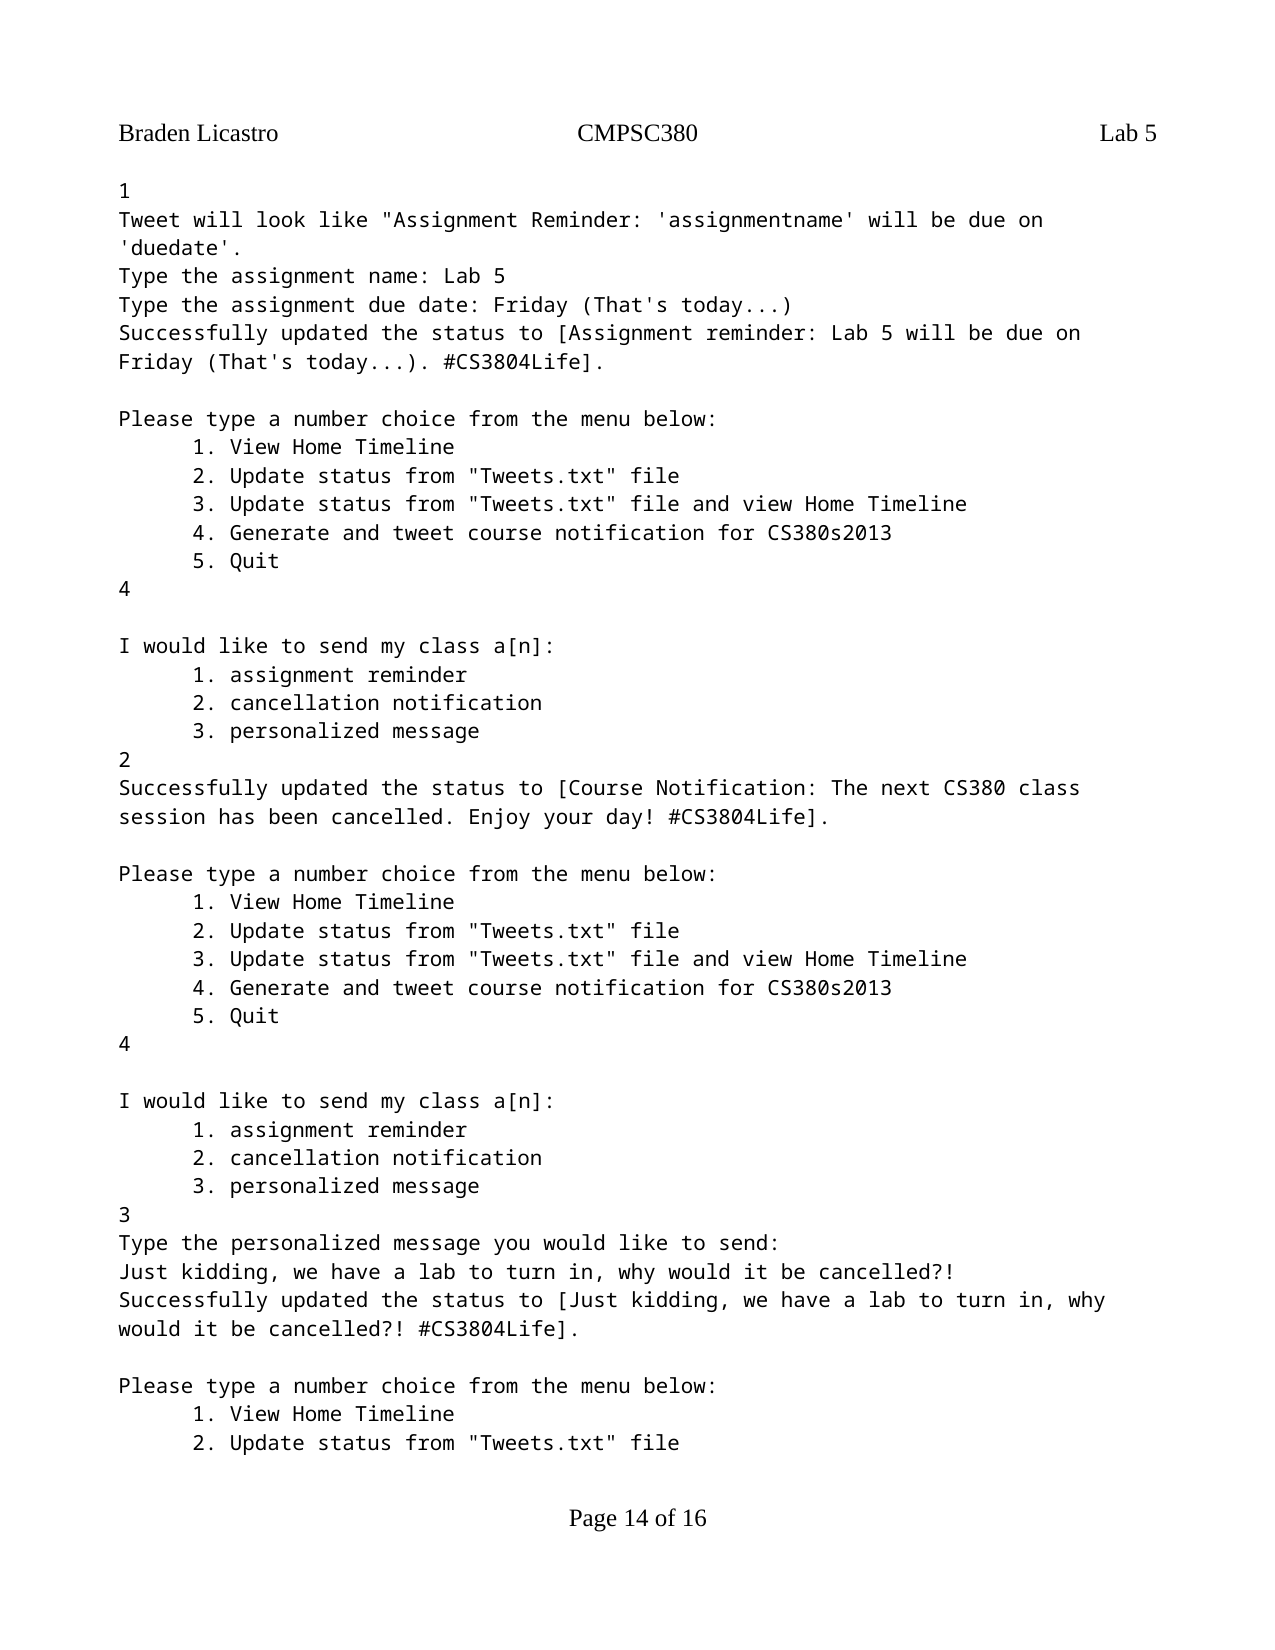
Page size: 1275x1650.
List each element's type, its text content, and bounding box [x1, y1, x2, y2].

text 5. Quit [118, 546, 1157, 574]
text 5. Quit [118, 1001, 1157, 1029]
text 3. personalized message [118, 717, 1157, 745]
text I would like to send my class a[n]: [118, 631, 1157, 660]
text Type the assignment due date: Friday (That's today...) [118, 290, 1157, 318]
text Type the personalized message you would like to send: [118, 1228, 1157, 1257]
text 4 [118, 574, 1157, 603]
text Please type a number choice from the menu below: [118, 404, 1157, 432]
text 1. assignment reminder [118, 660, 1157, 688]
text 2. cancellation notification [118, 688, 1157, 717]
text 3. Update status from "Tweets.txt" file and view Home Timeline [118, 489, 1157, 518]
text Type the assignment name: Lab 5 [118, 262, 1157, 290]
text 2. Update status from "Tweets.txt" file [118, 1428, 1157, 1456]
text 2. Update status from "Tweets.txt" file [118, 461, 1157, 489]
text Just kidding, we have a lab to turn in, why would it be cancelled?! [118, 1257, 1157, 1285]
text I would like to send my class a[n]: [118, 1086, 1157, 1115]
text 3 [118, 1200, 1157, 1228]
text Successfully updated the status to [Course Notification: The next CS380 class session has been cancelled. Enjoy your day! #CS3804Life]. [118, 773, 1157, 830]
text 4. Generate and tweet course notification for CS380s2013 [118, 973, 1157, 1001]
text Successfully updated the status to [Assignment reminder: Lab 5 will be due on Friday (That's today...). #CS3804Life]. [118, 318, 1157, 375]
text 1. View Home Timeline [118, 432, 1157, 461]
text Please type a number choice from the menu below: [118, 859, 1157, 887]
text Tweet will look like "Assignment Reminder: 'assignmentname' will be due on 'duedate'. [118, 205, 1157, 262]
text 4 [118, 1029, 1157, 1058]
text 3. Update status from "Tweets.txt" file and view Home Timeline [118, 944, 1157, 973]
text 4. Generate and tweet course notification for CS380s2013 [118, 518, 1157, 546]
text 3. personalized message [118, 1172, 1157, 1200]
text 1. assignment reminder [118, 1115, 1157, 1143]
text 1. View Home Timeline [118, 1399, 1157, 1428]
text Successfully updated the status to [Just kidding, we have a lab to turn in, why would it be cancelled?! #CS3804Life]. [118, 1285, 1157, 1342]
text 1. View Home Timeline [118, 887, 1157, 916]
text 1 [118, 176, 1157, 205]
text 2. Update status from "Tweets.txt" file [118, 916, 1157, 944]
text 2. cancellation notification [118, 1143, 1157, 1172]
text Please type a number choice from the menu below: [118, 1371, 1157, 1399]
text 2 [118, 745, 1157, 773]
